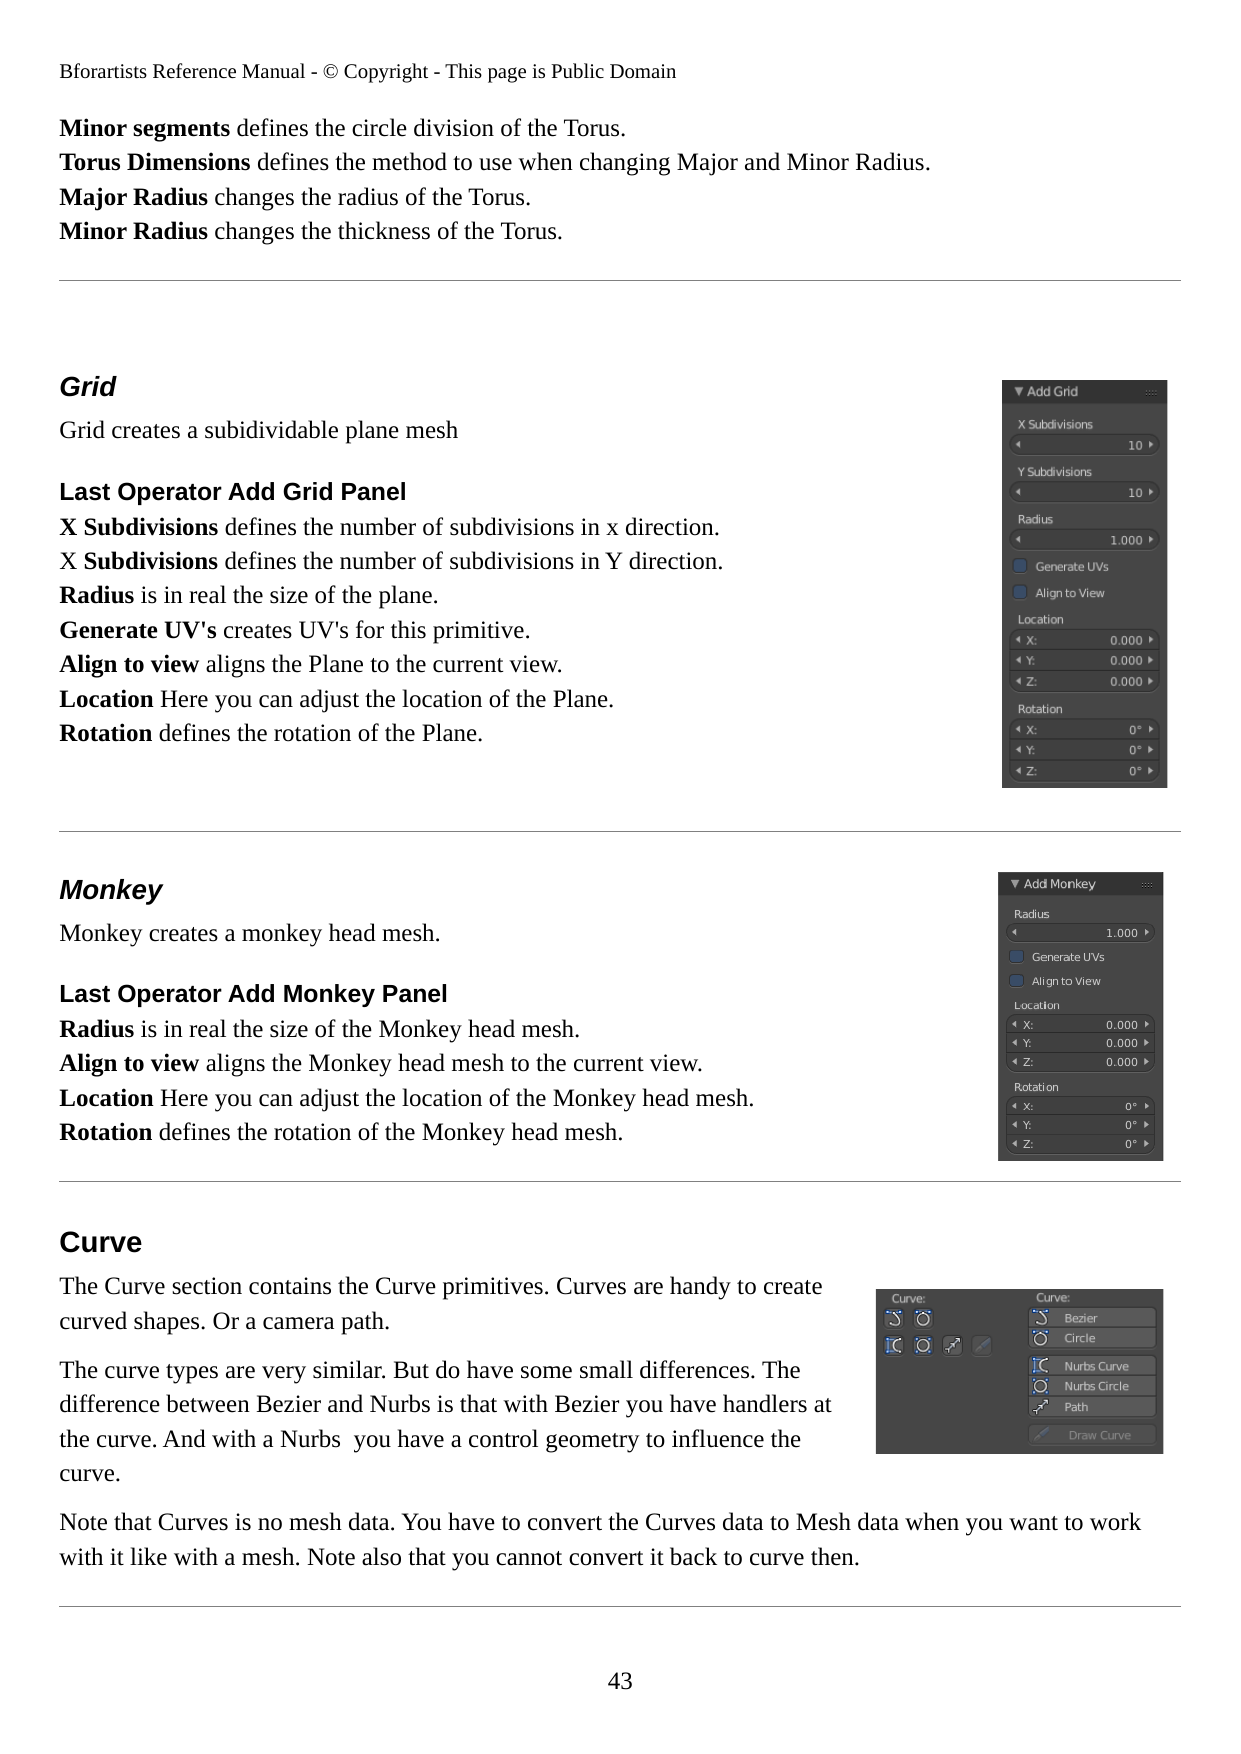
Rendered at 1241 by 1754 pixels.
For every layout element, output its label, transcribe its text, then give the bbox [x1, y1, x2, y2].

picture [1002, 380, 1168, 788]
picture [998, 872, 1164, 1161]
text Radius is in real the size of the Monkey head mesh. Align to view aligns the Monkey head mesh to the current view. Location Here you can adjust the location of the Monkey head mesh. Rotation defines the rotation of the Monkey head mesh. [59, 1014, 998, 1146]
subtitle [1164, 873, 1181, 905]
text X Subdivisions defines the number of subdivisions in x direction. X Subdivisions defines the number of subdivisions in Y direction. Radius is in real the size of the plane. Generate UV's creates UV's for this primitive. Align to view aligns the Plane to the current view. Location Here you can adjust the location of the Plane. Rotation defines the rotation of the Plane. [59, 512, 1002, 747]
subtitle Last Operator Add Grid Panel [59, 477, 1002, 505]
text The curve types are very similar. But do have some small differences. The difference between Bezier and Nurbs is that with Bezier you have handlers at the curve. And with a Nurbs you have a control geometry to influence the curve. [59, 1355, 1181, 1487]
text Minor segments defines the circle division of the Torus. Torus Dimensions defines the method to use when changing Major and Minor Radius. Major Radius changes the radius of the Torus. Minor Radius changes the thickness of the Torus. [59, 113, 1181, 245]
subtitle Monkey [59, 873, 998, 905]
subtitle Last Operator Add Monkey Panel [59, 979, 998, 1008]
text Note that Curves is no mesh data. You have to convert the Curves data to Mesh data when you want to work with it like with a mesh. Note also that you cannot convert it back to curve then. [59, 1507, 1181, 1571]
subtitle Curve [59, 1225, 1181, 1259]
text Monkey creates a monkey head mesh. [59, 918, 998, 946]
picture [875, 1289, 1164, 1454]
text The Curve section contains the Curve primitives. Curves are handy to create curved shapes. Or a camera path. [59, 1271, 1181, 1335]
subtitle Grid [59, 371, 1181, 403]
text Grid creates a subidividable plane mesh [59, 415, 1002, 444]
